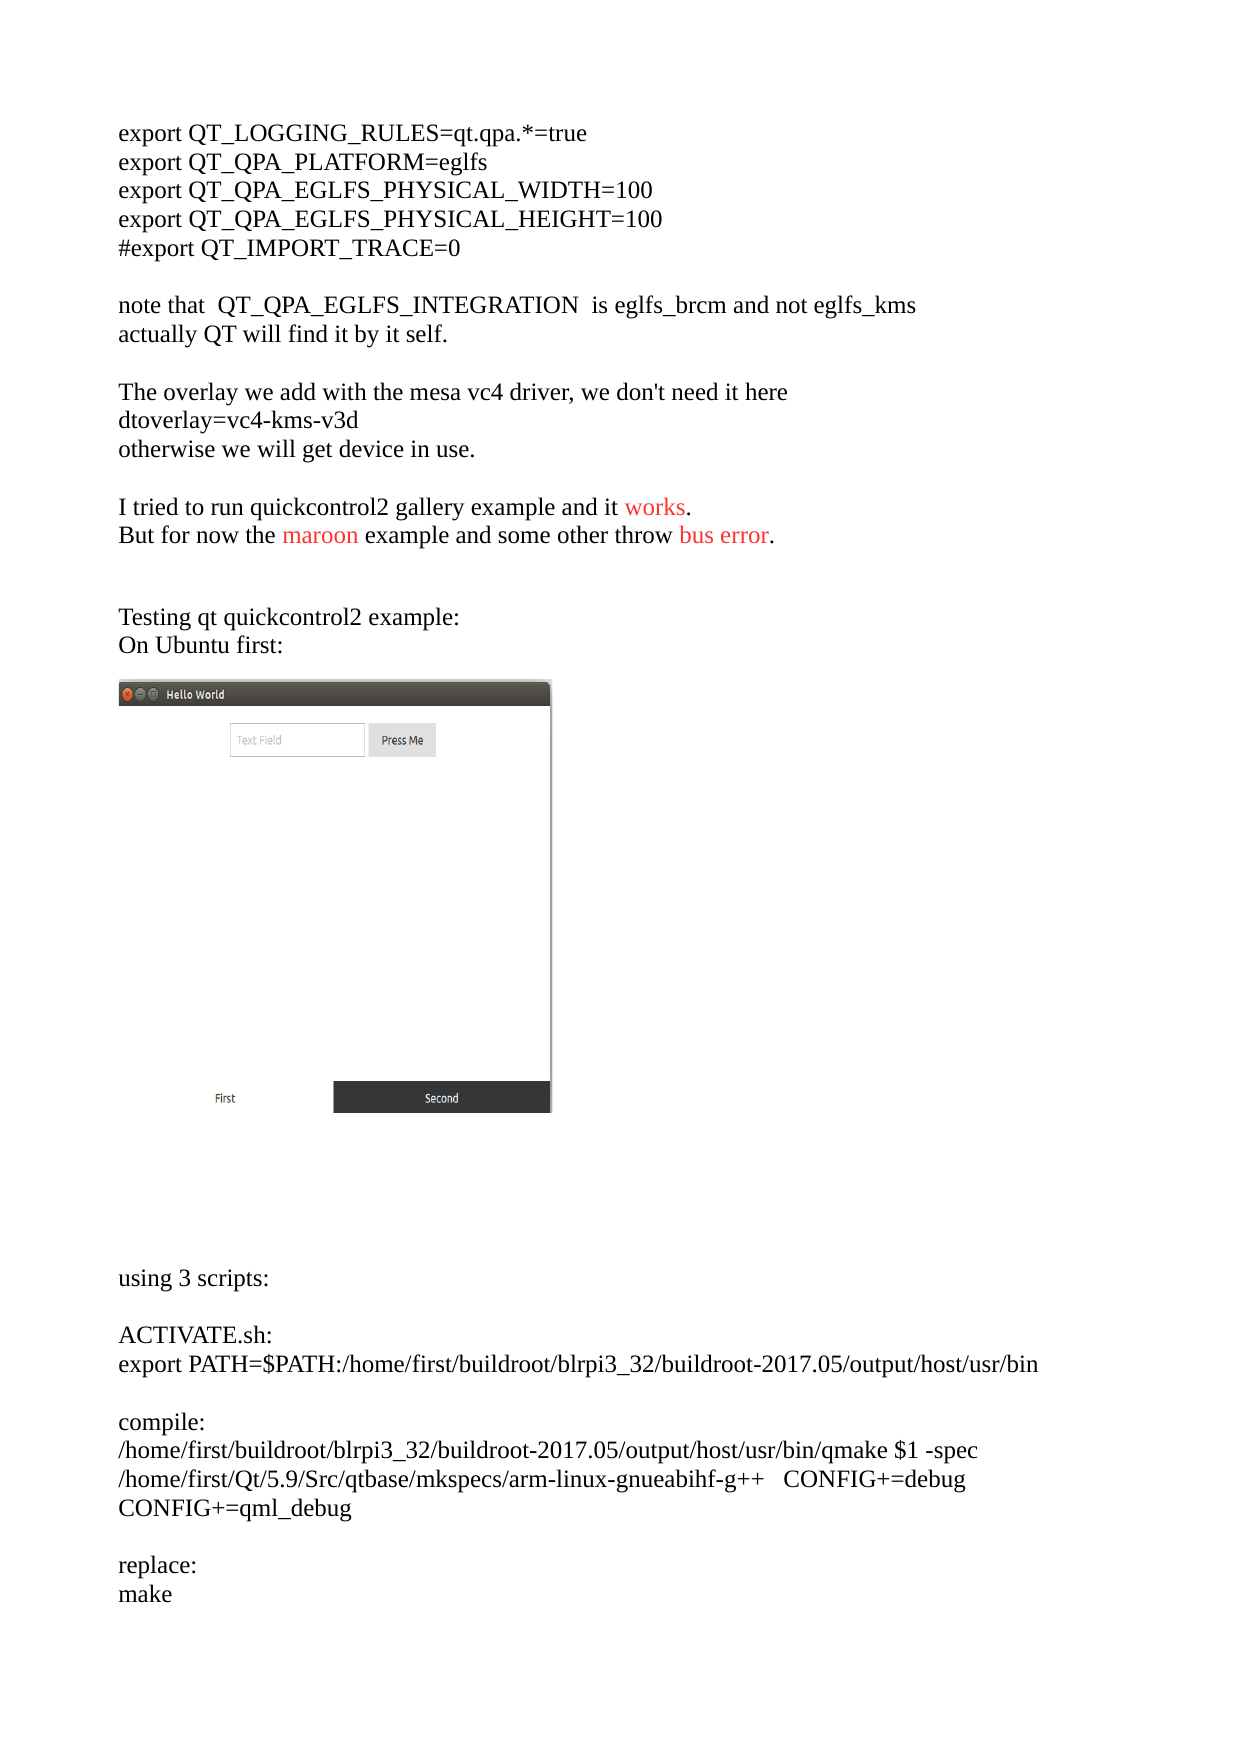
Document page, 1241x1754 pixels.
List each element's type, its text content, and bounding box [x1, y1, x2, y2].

text /home/first/buildroot/blrpi3_32/buildroot-2017.05/output/host/usr/bin/qmake $1 -spec /home/first/Qt/5.9/Src/qtbase/mkspecs/arm-linux-gnueabihf-g++ CONFIG+=debug CONFIG+=qml_debug [118, 1436, 1122, 1522]
text export PATH=$PATH:/home/first/buildroot/blrpi3_32/buildroot-2017.05/output/host/usr/bin [118, 1349, 1122, 1378]
text using 3 scripts: [118, 1263, 1122, 1292]
picture [118, 679, 553, 1113]
text replace: [118, 1551, 1122, 1579]
text export QT_QPA_EGLFS_PHYSICAL_HEIGHT=100 [118, 204, 1122, 233]
text ACTIVATE.sh: [118, 1321, 1122, 1349]
text otherwise we will get device in use. [118, 434, 1122, 463]
text export QT_QPA_EGLFS_PHYSICAL_WIDTH=100 [118, 176, 1122, 204]
text On Ubuntu first: [118, 631, 1122, 659]
text Testing qt quickcontrol2 example: [118, 602, 1122, 631]
text make [118, 1579, 1122, 1608]
text dtoverlay=vc4-kms-v3d [118, 406, 1122, 434]
text #export QT_IMPORT_TRACE=0 [118, 233, 1122, 262]
text actually QT will find it by it self. [118, 319, 1122, 348]
text note that QT_QPA_EGLFS_INTEGRATION is eglfs_brcm and not eglfs_kms [118, 291, 1122, 319]
text I tried to run quickcontrol2 gallery example and it works. [118, 492, 1122, 521]
text But for now the maroon example and some other throw bus error. [118, 521, 1122, 549]
text compile: [118, 1407, 1122, 1436]
text export QT_LOGGING_RULES=qt.qpa.*=true [118, 118, 1122, 147]
text export QT_QPA_PLATFORM=eglfs [118, 147, 1122, 176]
text The overlay we add with the mesa vc4 driver, we don't need it here [118, 377, 1122, 406]
